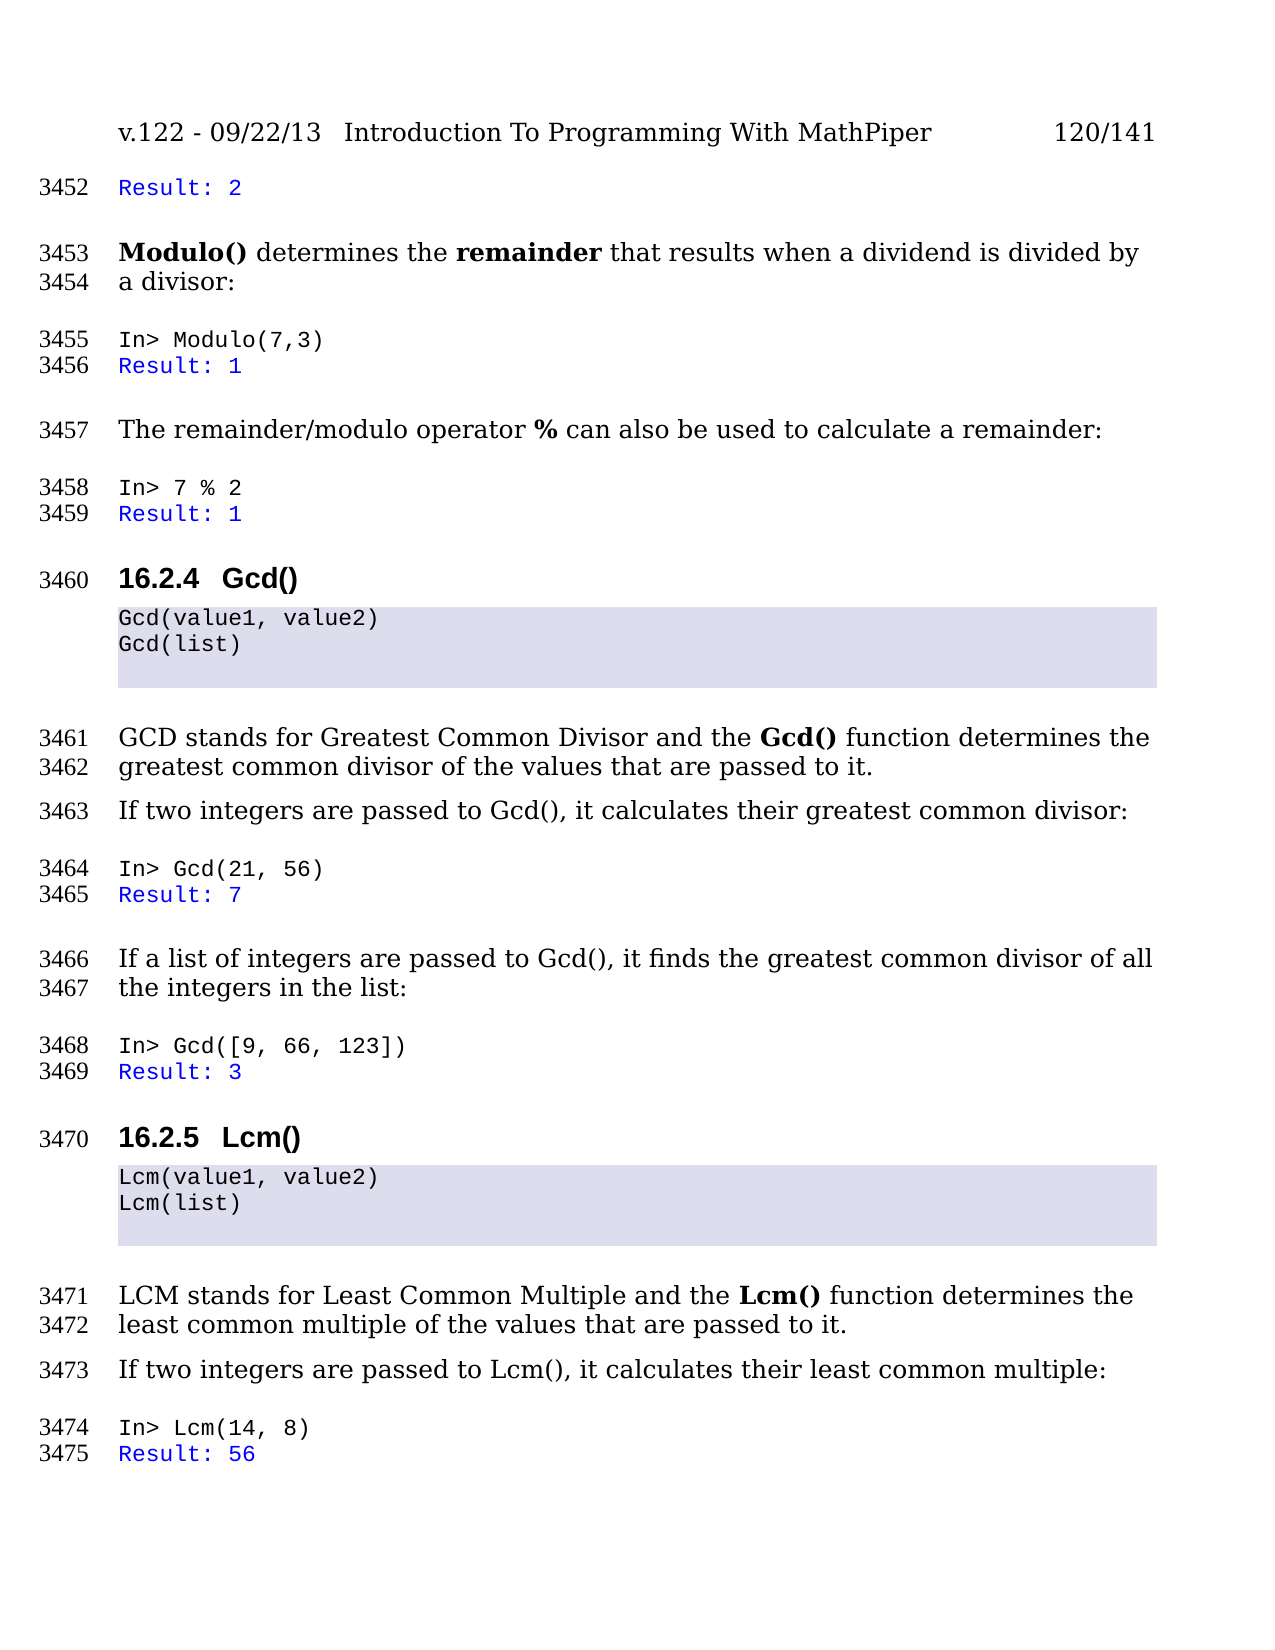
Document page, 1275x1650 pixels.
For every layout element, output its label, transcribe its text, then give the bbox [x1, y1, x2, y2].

text Result: 3 [118, 1061, 1157, 1087]
subtitle Gcd() [118, 561, 1157, 595]
text In> Gcd(21, 56) [118, 858, 1157, 883]
subtitle Lcm() [118, 1119, 1157, 1153]
text If two integers are passed to Gcd(), it calculates their greatest common divisor: [118, 796, 1157, 826]
text LCM stands for Least Common Multiple and the Lcm() function determines the least common multiple of the values that are passed to it. [118, 1281, 1157, 1340]
text Result: 56 [118, 1442, 1157, 1468]
text Result: 1 [118, 502, 1157, 528]
text In> Gcd([9, 66, 123]) [118, 1035, 1157, 1061]
text Result: 7 [118, 883, 1157, 909]
text In> 7 % 2 [118, 476, 1157, 502]
table_header Gcd(value1, value2) Gcd(list) [118, 607, 1157, 688]
text GCD stands for Greatest Common Divisor and the Gcd() function determines the greatest common divisor of the values that are passed to it. [118, 723, 1157, 781]
text The remainder/modulo operator % can also be used to calculate a remainder: [118, 415, 1157, 444]
text Result: 2 [118, 177, 1157, 203]
text In> Lcm(14, 8) [118, 1416, 1157, 1442]
table_header Lcm(value1, value2) Lcm(list) [118, 1165, 1157, 1246]
text Modulo() determines the remainder that results when a dividend is divided by a divisor: [118, 238, 1157, 296]
text Result: 1 [118, 354, 1157, 380]
text If a list of integers are passed to Gcd(), it finds the greatest common divisor of all the integers in the list: [118, 944, 1157, 1003]
text In> Modulo(7,3) [118, 328, 1157, 354]
text If two integers are passed to Lcm(), it calculates their least common multiple: [118, 1355, 1157, 1384]
